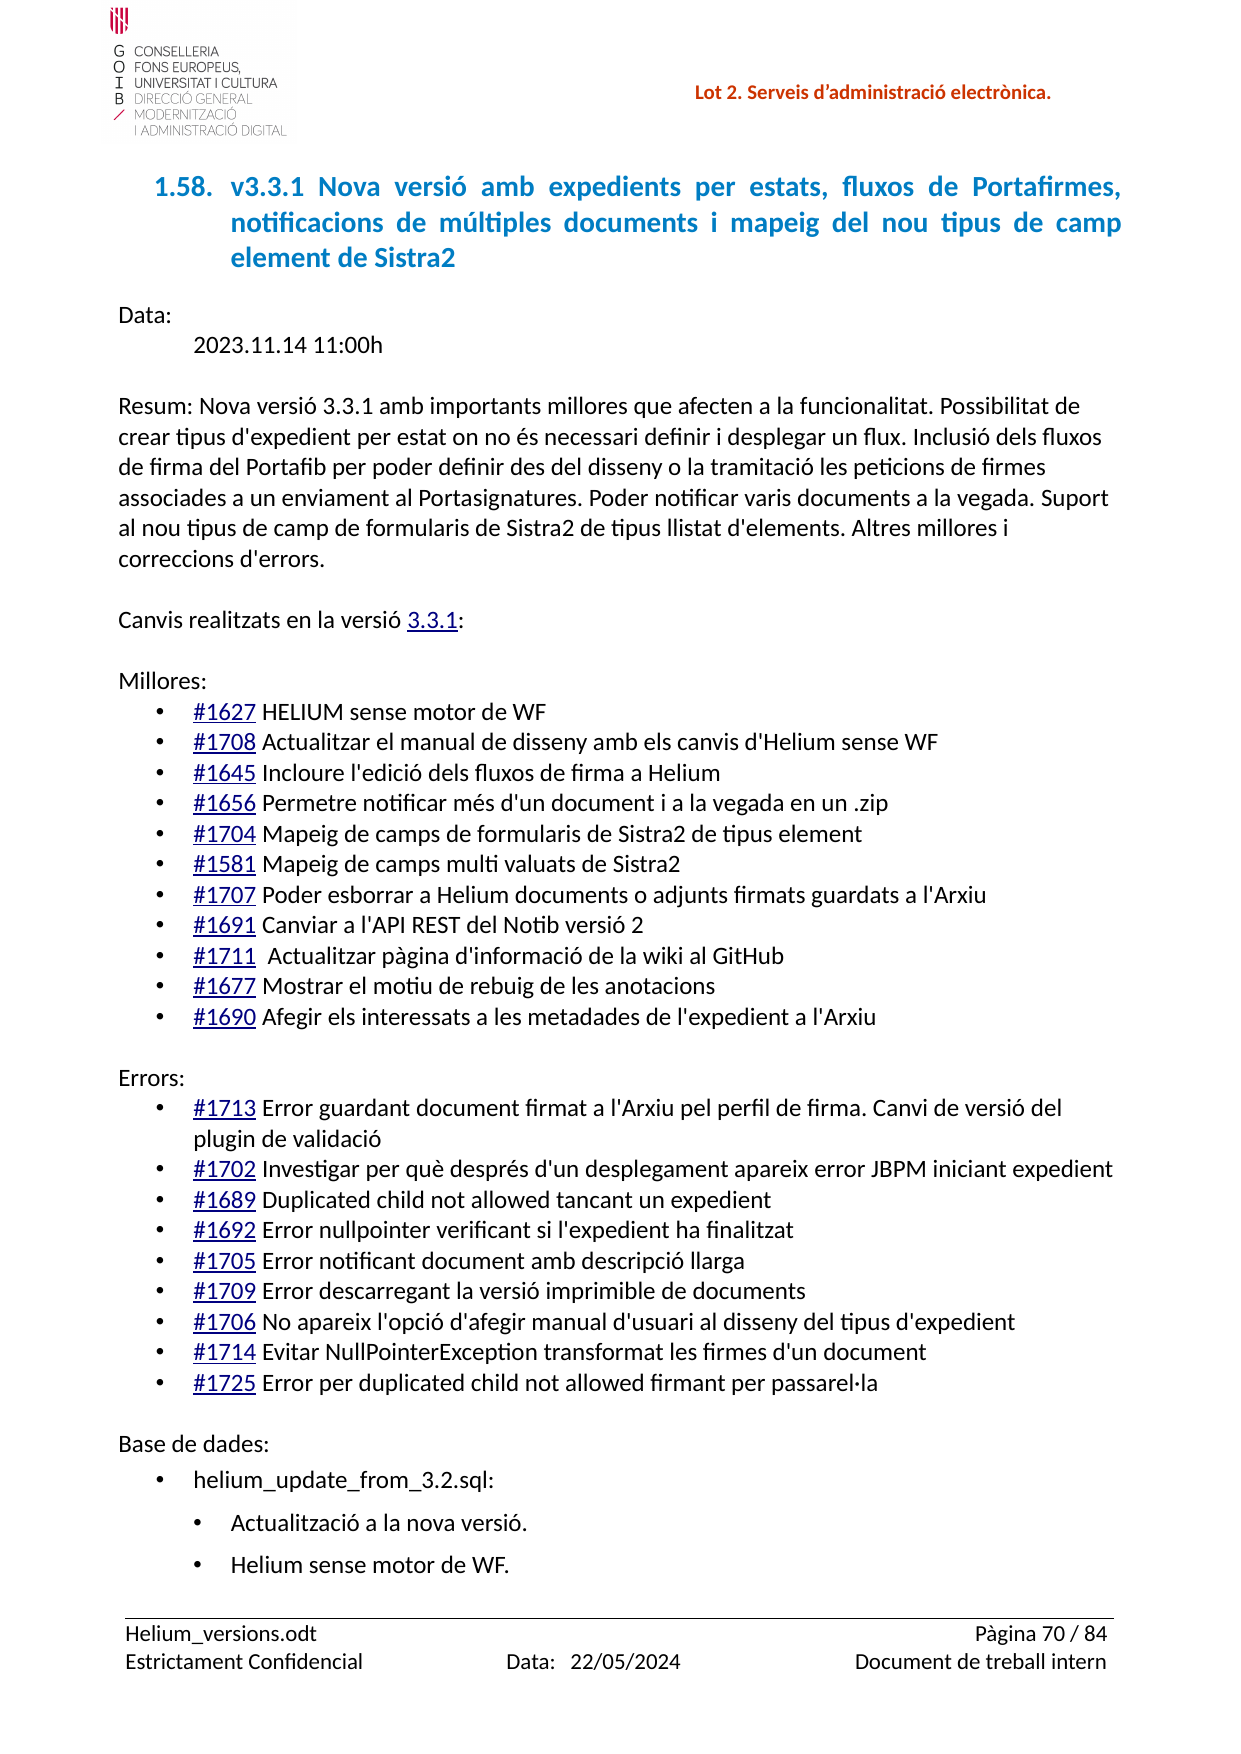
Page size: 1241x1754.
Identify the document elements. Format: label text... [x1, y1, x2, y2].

list #1702 Investigar per què després d'un desplegament apareix error JBPM iniciant expedient [156, 1153, 1122, 1184]
list #1645 Incloure l'edició dels fluxos de firma a Helium [156, 757, 1122, 787]
list #1690 Afegir els interessats a les metadades de l'expedient a l'Arxiu [156, 1001, 1122, 1031]
text Base de dades: [118, 1428, 1122, 1459]
list #1677 Mostrar el motiu de rebuig de les anotacions [156, 970, 1122, 1001]
picture [100, 0, 297, 144]
list #1692 Error nullpointer verificant si l'expedient ha finalitzat [156, 1214, 1122, 1245]
text Canvis realitzats en la versió 3.3.1: [118, 604, 1122, 634]
text Millores: [118, 665, 1122, 696]
list #1725 Error per duplicated child not allowed firmant per passarel·la [156, 1367, 1122, 1398]
text Data: [118, 299, 1122, 329]
list #1708 Actualitzar el manual de disseny amb els canvis d'Helium sense WF [156, 726, 1122, 757]
list #1713 Error guardant document firmat a l'Arxiu pel perfil de firma. Canvi de versió del plugin de validació [156, 1092, 1122, 1153]
list #1581 Mapeig de camps multi valuats de Sistra2 [156, 848, 1122, 879]
list #1689 Duplicated child not allowed tancant un expedient [156, 1184, 1122, 1214]
list #1711 Actualitzar pàgina d'informació de la wiki al GitHub [156, 940, 1122, 970]
text Errors: [118, 1062, 1122, 1092]
list #1627 HELIUM sense motor de WF [156, 696, 1122, 726]
list #1706 No apareix l'opció d'afegir manual d'usuari al disseny del tipus d'expedient [156, 1306, 1122, 1337]
list Actualització a la nova versió. [193, 1507, 1122, 1537]
list #1691 Canviar a l'API REST del Notib versió 2 [156, 909, 1122, 940]
list #1704 Mapeig de camps de formularis de Sistra2 de tipus element [156, 818, 1122, 848]
text 2023.11.14 11:00h [118, 329, 1122, 360]
list #1707 Poder esborrar a Helium documents o adjunts firmats guardats a l'Arxiu [156, 879, 1122, 909]
list helium_update_from_3.2.sql: [156, 1464, 1122, 1495]
list #1705 Error notificant document amb descripció llarga [156, 1245, 1122, 1276]
list #1656 Permetre notificar més d'un document i a la vegada en un .zip [156, 787, 1122, 818]
list #1714 Evitar NullPointerException transformat les firmes d'un document [156, 1337, 1122, 1367]
subtitle v3.3.1 Nova versió amb expedients per estats, fluxos de Portafirmes, notificacions de múltiples documents i mapeig del nou tipus de camp element de Sistra2 [153, 168, 1122, 275]
list Helium sense motor de WF. [193, 1549, 1122, 1580]
text Resum: Nova versió 3.3.1 amb importants millores que afecten a la funcionalitat. Possibilitat de crear tipus d'expedient per estat on no és necessari definir i desplegar un flux. Inclusió dels fluxos de firma del Portafib per poder definir des del disseny o la tramitació les peticions de firmes associades a un enviament al Portasignatures. Poder notificar varis documents a la vegada. Suport al nou tipus de camp de formularis de Sistra2 de tipus llistat d'elements. Altres millores i correccions d'errors. [118, 390, 1122, 573]
list #1709 Error descarregant la versió imprimible de documents [156, 1276, 1122, 1306]
